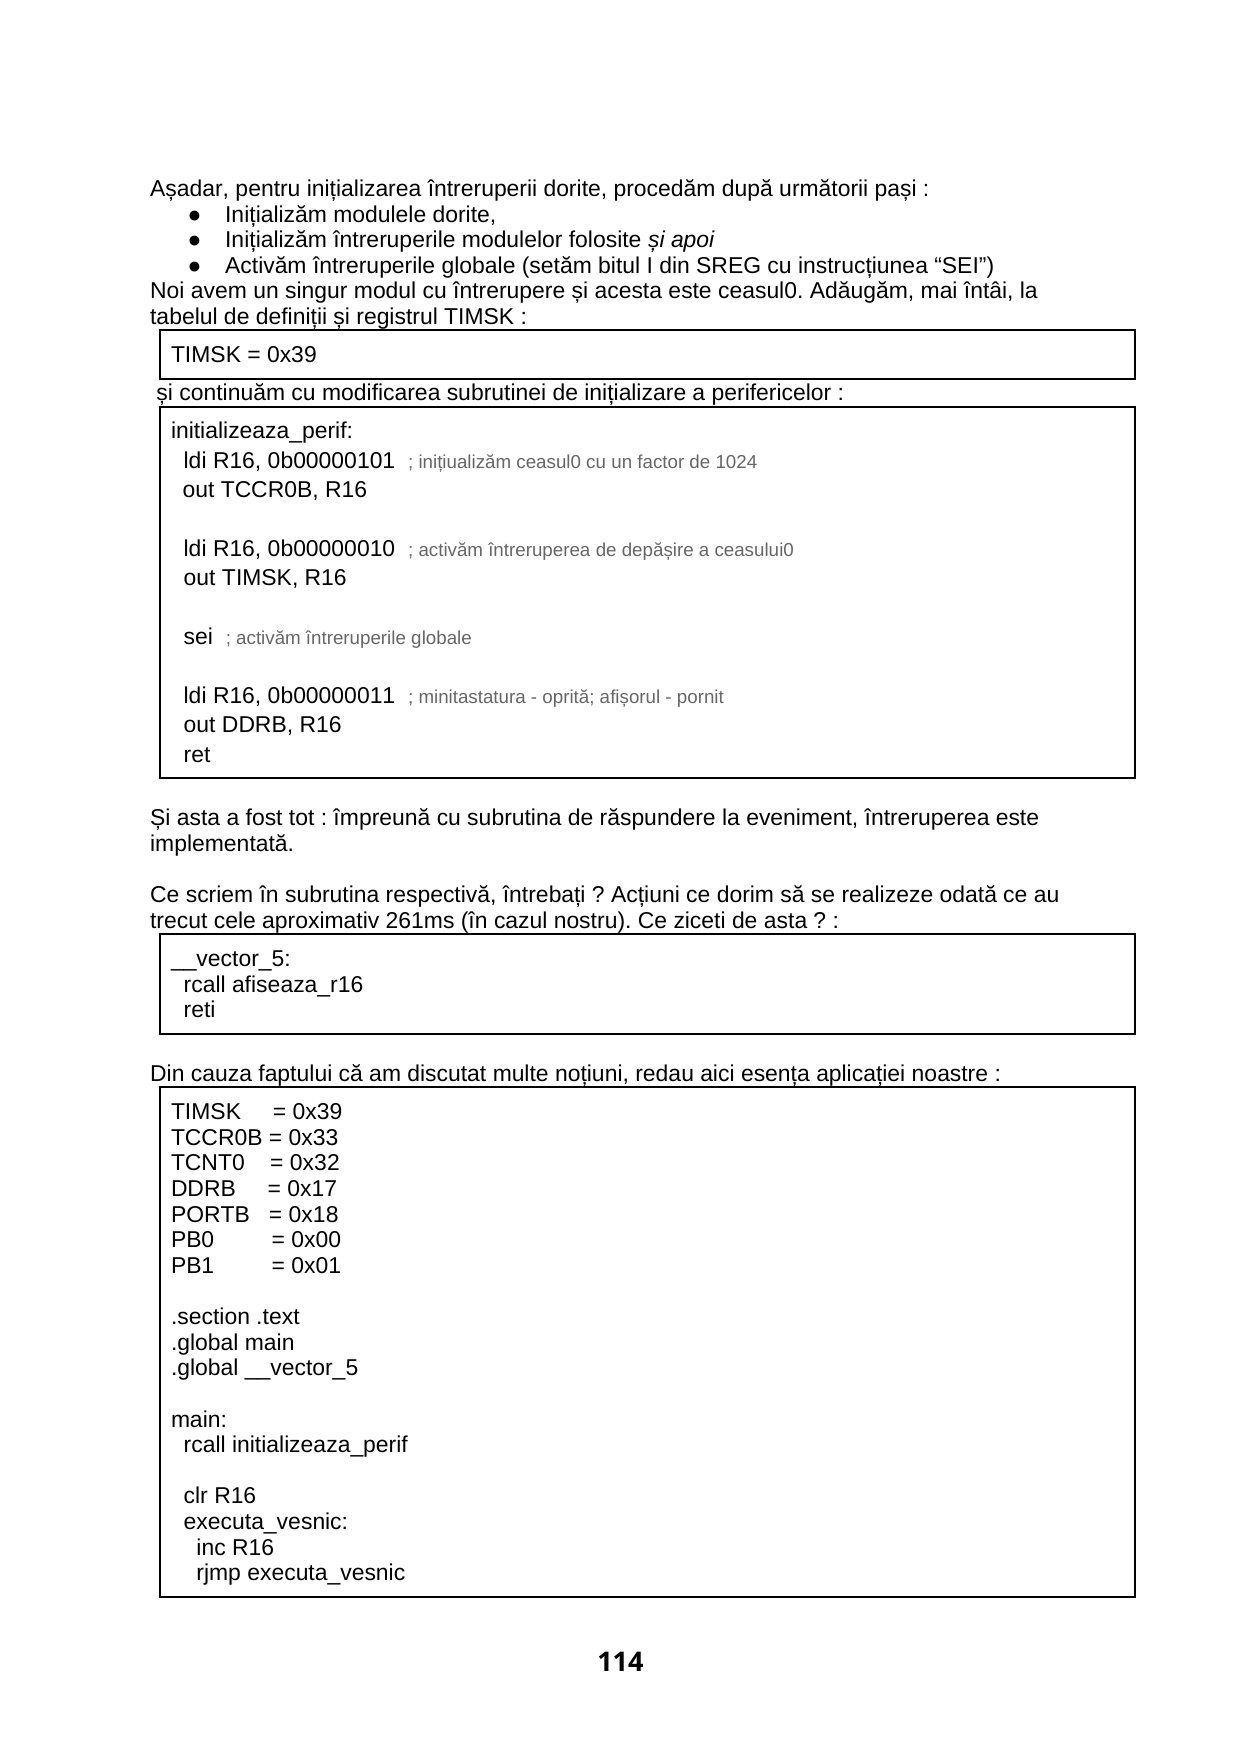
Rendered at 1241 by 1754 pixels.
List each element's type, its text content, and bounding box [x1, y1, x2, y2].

text Și asta a fost tot : împreună cu subrutina de răspundere la eveniment, întreruperea este implementată. [150, 805, 1091, 856]
text și continuăm cu modificarea subrutinei de inițializare a perifericelor : [150, 380, 1091, 406]
table_header __vector_5: rcall afiseaza_r16 reti [161, 935, 1134, 1033]
text Așadar, pentru inițializarea întreruperii dorite, procedăm după următorii pași : [150, 176, 1091, 201]
text Noi avem un singur modul cu întrerupere și acesta este ceasul0. Adăugăm, mai întâi, la tabelul de definiții și registrul TIMSK : [150, 278, 1091, 329]
list Activăm întreruperile globale (setăm bitul I din SREG cu instrucțiunea “SEI”) [187, 252, 1091, 278]
list Inițializăm întreruperile modulelor folosite și apoi [187, 227, 1091, 252]
list Inițializăm modulele dorite, [187, 201, 1091, 227]
table_header initializeaza_perif: ldi R16, 0b00000101 ; inițiualizăm ceasul0 cu un factor de 1024 out TCCR0B, R16 ldi R16, 0b00000010 ; activăm întreruperea de depășire a ceasului0 out TIMSK, R16 sei ; activăm întreruperile globale ldi R16, 0b00000011 ; minitastatura - oprită; afișorul - pornit out DDRB, R16 ret [161, 408, 1134, 777]
text Ce scriem în subrutina respectivă, întrebați ? Acțiuni ce dorim să se realizeze odată ce au trecut cele aproximativ 261ms (în cazul nostru). Ce ziceti de asta ? : [150, 882, 1091, 933]
table_header TIMSK = 0x39 TCCR0B = 0x33 TCNT0 = 0x32 DDRB = 0x17 PORTB = 0x18 PB0 = 0x00 PB1 = 0x01 .section .text .global main .global __vector_5 main: rcall initializeaza_perif clr R16 executa_vesnic: inc R16 rjmp executa_vesnic [161, 1088, 1134, 1596]
table_header TIMSK = 0x39 [161, 331, 1134, 378]
text Din cauza faptului că am discutat multe noțiuni, redau aici esența aplicației noastre : [150, 1061, 1091, 1086]
